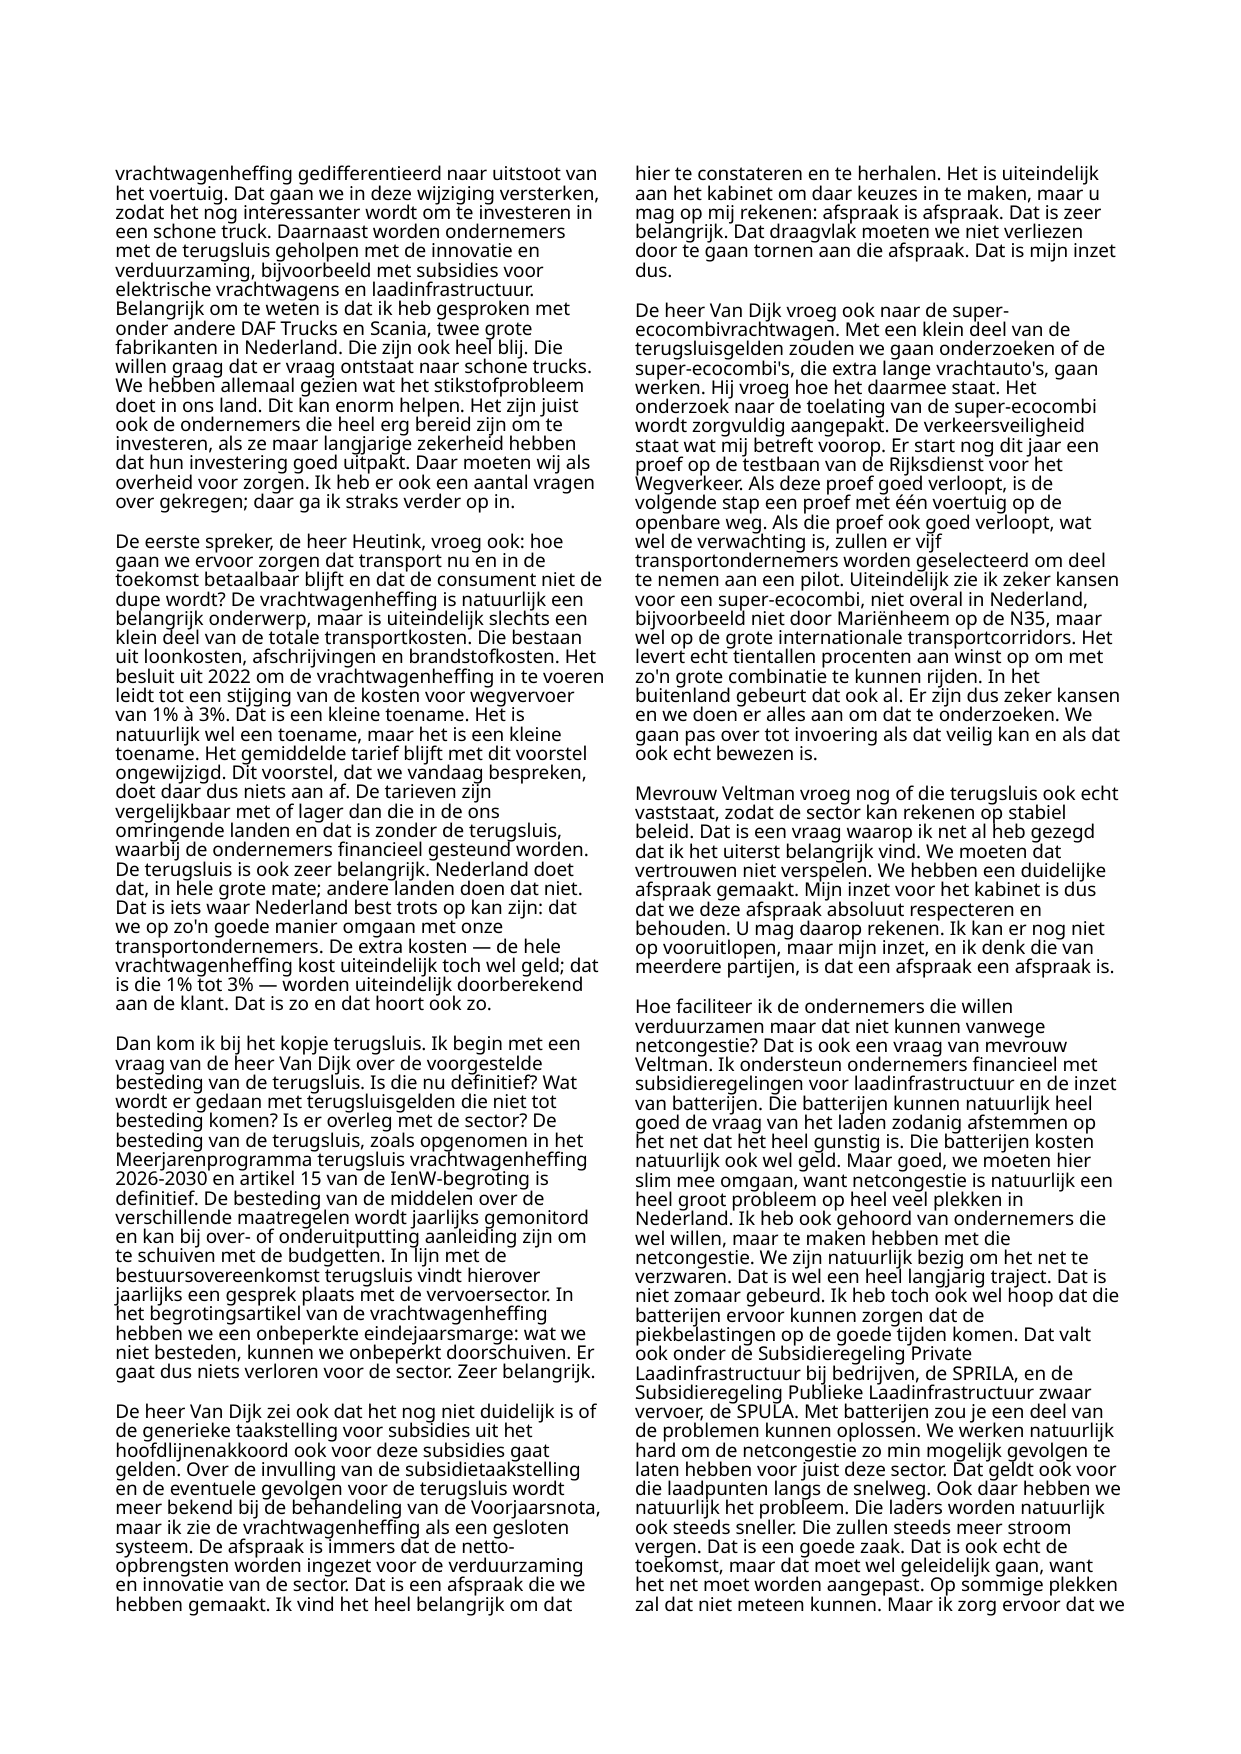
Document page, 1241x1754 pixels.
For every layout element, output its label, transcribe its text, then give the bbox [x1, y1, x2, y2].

text De eerste spreker, de heer Heutink, vroeg ook: hoe gaan we ervoor zorgen dat transport nu en in de toekomst betaalbaar blijft en dat de consument niet de dupe wordt? De vrachtwagenheffing is natuurlijk een belangrijk onderwerp, maar is uiteindelijk slechts een klein deel van de totale transportkosten. Die bestaan uit loonkosten, afschrijvingen en brandstofkosten. Het besluit uit 2022 om de vrachtwagenheffing in te voeren leidt tot een stijging van de kosten voor wegvervoer van 1% à 3%. Dat is een kleine toename. Het is natuurlijk wel een toename, maar het is een kleine toename. Het gemiddelde tarief blijft met dit voorstel ongewijzigd. Dit voorstel, dat we vandaag bespreken, doet daar dus niets aan af. De tarieven zijn vergelijkbaar met of lager dan die in de ons omringende landen en dat is zonder de terugsluis, waarbij de ondernemers financieel gesteund worden. De terugsluis is ook zeer belangrijk. Nederland doet dat, in hele grote mate; andere landen doen dat niet. Dat is iets waar Nederland best trots op kan zijn: dat we op zo'n goede manier omgaan met onze transportondernemers. De extra kosten — de hele vrachtwagenheffing kost uiteindelijk toch wel geld; dat is die 1% tot 3% — worden uiteindelijk doorberekend aan de klant. Dat is zo en dat hoort ook zo. [115, 533, 605, 1015]
text Hoe faciliteer ik de ondernemers die willen verduurzamen maar dat niet kunnen vanwege netcongestie? Dat is ook een vraag van mevrouw Veltman. Ik ondersteun ondernemers financieel met subsidieregelingen voor laadinfrastructuur en de inzet van batterijen. Die batterijen kunnen natuurlijk heel goed de vraag van het laden zodanig afstemmen op het net dat het heel gunstig is. Die batterijen kosten natuurlijk ook wel geld. Maar goed, we moeten hier slim mee omgaan, want netcongestie is natuurlijk een heel groot probleem op heel veel plekken in Nederland. Ik heb ook gehoord van ondernemers die wel willen, maar te maken hebben met die netcongestie. We zijn natuurlijk bezig om het net te verzwaren. Dat is wel een heel langjarig traject. Dat is niet zomaar gebeurd. Ik heb toch ook wel hoop dat die batterijen ervoor kunnen zorgen dat de piekbelastingen op de goede tijden komen. Dat valt ook onder de Subsidieregeling Private Laadinfrastructuur bij bedrijven, de SPRILA, en de Subsidieregeling Publieke Laadinfrastructuur zwaar vervoer, de SPULA. Met batterijen zou je een deel van de problemen kunnen oplossen. We werken natuurlijk hard om de netcongestie zo min mogelijk gevolgen te laten hebben voor juist deze sector. Dat geldt ook voor die laadpunten langs de snelweg. Ook daar hebben we natuurlijk het probleem. Die laders worden natuurlijk ook steeds sneller. Die zullen steeds meer stroom vergen. Dat is een goede zaak. Dat is ook echt de toekomst, maar dat moet wel geleidelijk gaan, want het net moet worden aangepast. Op sommige plekken zal dat niet meteen kunnen. Maar ik zorg ervoor dat we [635, 998, 1125, 1615]
text De heer Van Dijk vroeg ook naar de super-ecocombivrachtwagen. Met een klein deel van de terugsluisgelden zouden we gaan onderzoeken of de super-ecocombi's, die extra lange vrachtauto's, gaan werken. Hij vroeg hoe het daarmee staat. Het onderzoek naar de toelating van de super-ecocombi wordt zorgvuldig aangepakt. De verkeersveiligheid staat wat mij betreft voorop. Er start nog dit jaar een proef op de testbaan van de Rijksdienst voor het Wegverkeer. Als deze proef goed verloopt, is de volgende stap een proef met één voertuig op de openbare weg. Als die proef ook goed verloopt, wat wel de verwachting is, zullen er vijf transportondernemers worden geselecteerd om deel te nemen aan een pilot. Uiteindelijk zie ik zeker kansen voor een super-ecocombi, niet overal in Nederland, bijvoorbeeld niet door Mariënheem op de N35, maar wel op de grote internationale transportcorridors. Het levert echt tientallen procenten aan winst op om met zo'n grote combinatie te kunnen rijden. In het buitenland gebeurt dat ook al. Er zijn dus zeker kansen en we doen er alles aan om dat te onderzoeken. We gaan pas over tot invoering als dat veilig kan en als dat ook echt bewezen is. [635, 302, 1125, 764]
text Mevrouw Veltman vroeg nog of die terugsluis ook echt vaststaat, zodat de sector kan rekenen op stabiel beleid. Dat is een vraag waarop ik net al heb gezegd dat ik het uiterst belangrijk vind. We moeten dat vertrouwen niet verspelen. We hebben een duidelijke afspraak gemaakt. Mijn inzet voor het kabinet is dus dat we deze afspraak absoluut respecteren en behouden. U mag daarop rekenen. Ik kan er nog niet op vooruitlopen, maar mijn inzet, en ik denk die van meerdere partijen, is dat een afspraak een afspraak is. [635, 785, 1125, 978]
text Dan kom ik bij het kopje terugsluis. Ik begin met een vraag van de heer Van Dijk over de voorgestelde besteding van de terugsluis. Is die nu definitief? Wat wordt er gedaan met terugsluisgelden die niet tot besteding komen? Is er overleg met de sector? De besteding van de terugsluis, zoals opgenomen in het Meerjarenprogramma terugsluis vrachtwagenheffing 2026-2030 en artikel 15 van de IenW-begroting is definitief. De besteding van de middelen over de verschillende maatregelen wordt jaarlijks gemonitord en kan bij over- of onderuitputting aanleiding zijn om te schuiven met de budgetten. In lijn met de bestuursovereenkomst terugsluis vindt hierover jaarlijks een gesprek plaats met de vervoersector. In het begrotingsartikel van de vrachtwagenheffing hebben we een onbeperkte eindejaarsmarge: wat we niet besteden, kunnen we onbeperkt doorschuiven. Er gaat dus niets verloren voor de sector. Zeer belangrijk. [115, 1035, 605, 1382]
text vrachtwagenheffing gedifferentieerd naar uitstoot van het voertuig. Dat gaan we in deze wijziging versterken, zodat het nog interessanter wordt om te investeren in een schone truck. Daarnaast worden ondernemers met de terugsluis geholpen met de innovatie en verduurzaming, bijvoorbeeld met subsidies voor elektrische vrachtwagens en laadinfrastructuur. Belangrijk om te weten is dat ik heb gesproken met onder andere DAF Trucks en Scania, twee grote fabrikanten in Nederland. Die zijn ook heel blij. Die willen graag dat er vraag ontstaat naar schone trucks. We hebben allemaal gezien wat het stikstofprobleem doet in ons land. Dit kan enorm helpen. Het zijn juist ook de ondernemers die heel erg bereid zijn om te investeren, als ze maar langjarige zekerheid hebben dat hun investering goed uitpakt. Daar moeten wij als overheid voor zorgen. Ik heb er ook een aantal vragen over gekregen; daar ga ik straks verder op in. [115, 165, 605, 512]
text De heer Van Dijk zei ook dat het nog niet duidelijk is of de generieke taakstelling voor subsidies uit het hoofdlijnenakkoord ook voor deze subsidies gaat gelden. Over de invulling van de subsidietaakstelling en de eventuele gevolgen voor de terugsluis wordt meer bekend bij de behandeling van de Voorjaarsnota, maar ik zie de vrachtwagenheffing als een gesloten systeem. De afspraak is immers dat de netto-opbrengsten worden ingezet voor de verduurzaming en innovatie van de sector. Dat is een afspraak die we hebben gemaakt. Ik vind het heel belangrijk om dat [115, 1403, 605, 1615]
text hier te constateren en te herhalen. Het is uiteindelijk aan het kabinet om daar keuzes in te maken, maar u mag op mij rekenen: afspraak is afspraak. Dat is zeer belangrijk. Dat draagvlak moeten we niet verliezen door te gaan tornen aan die afspraak. Dat is mijn inzet dus. [635, 165, 1125, 281]
